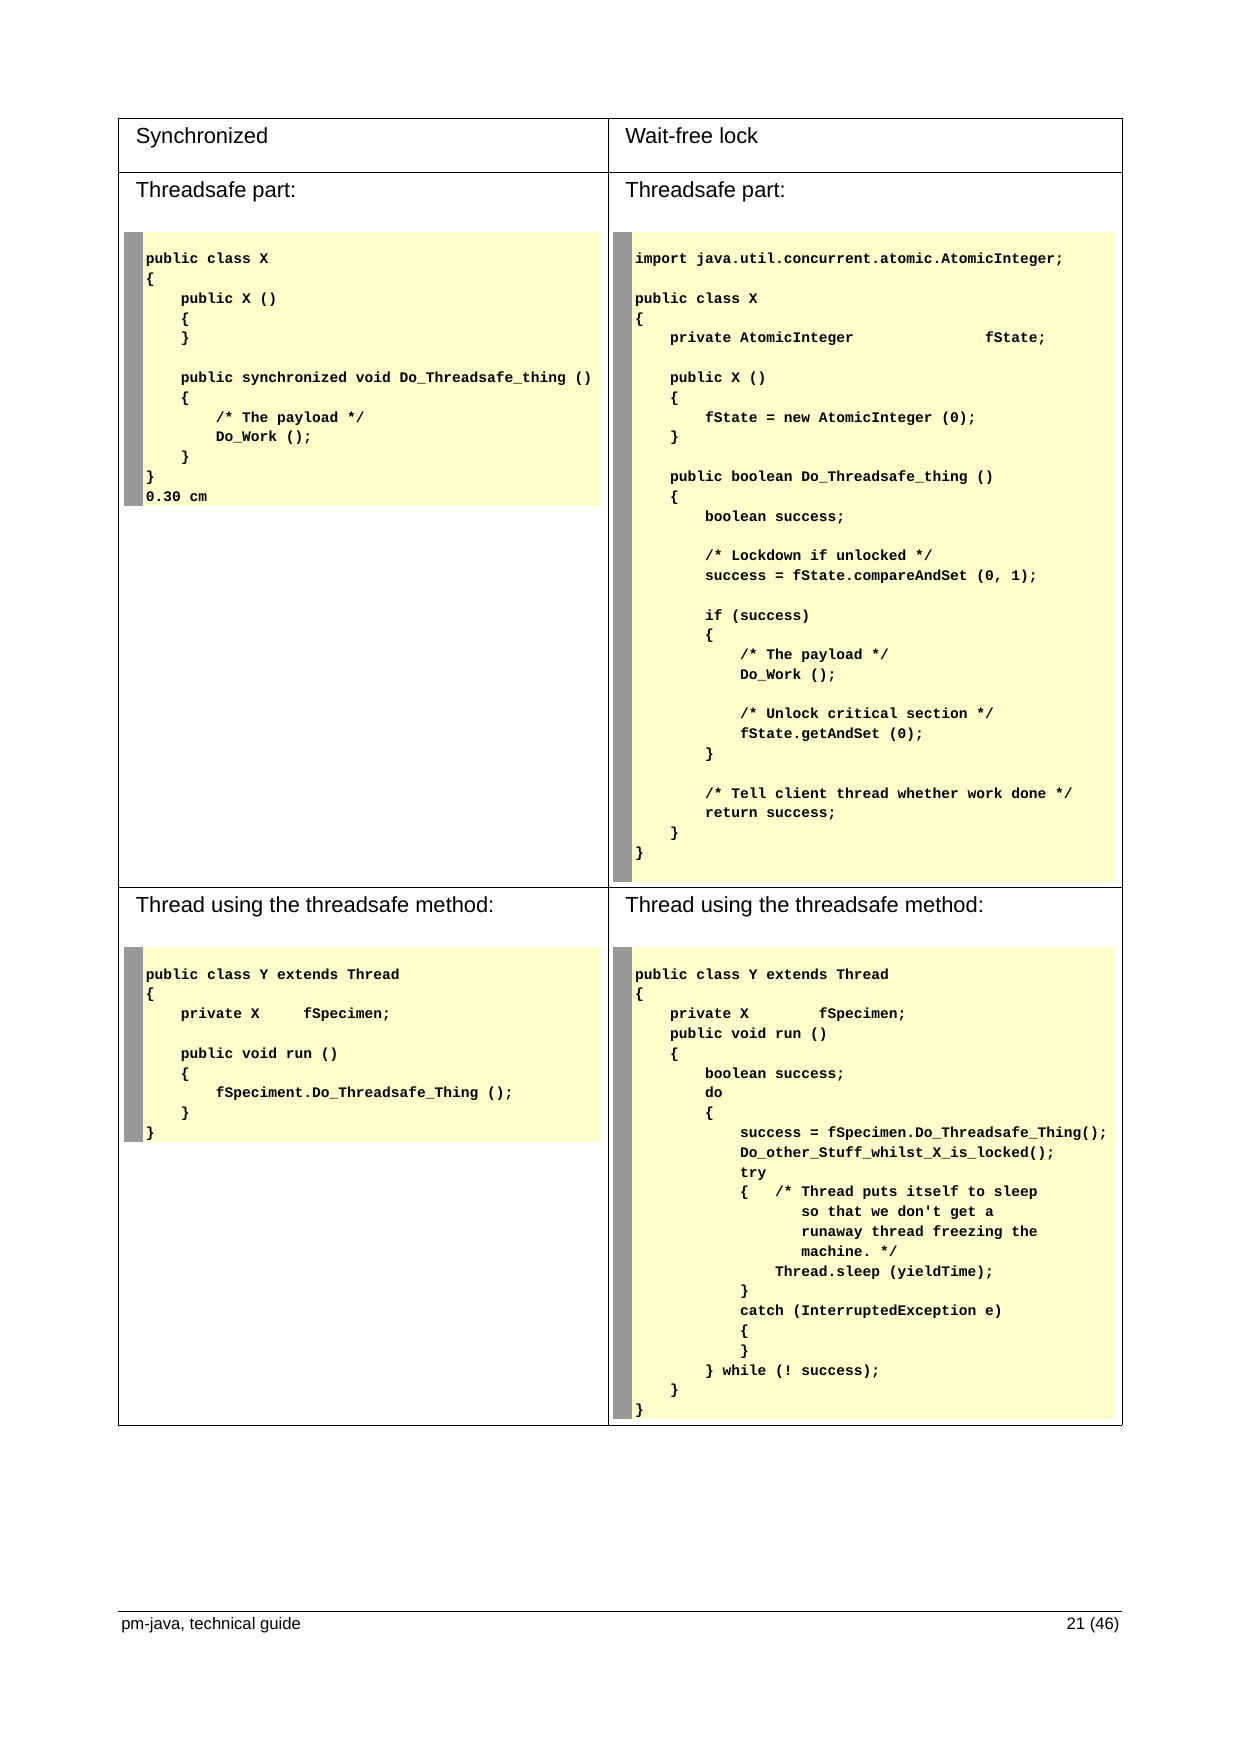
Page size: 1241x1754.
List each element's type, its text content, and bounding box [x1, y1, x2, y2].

table_cell Threadsafe part: import java.util.concurrent.atomic.AtomicInteger; public class X { private AtomicInteger fState; public X () { fState = new AtomicInteger (0); } public boolean Do_Threadsafe_thing () { boolean success; /* Lockdown if unlocked */ success = fState.compareAndSet (0, 1); if (success) { /* The payload */ Do_Work (); /* Unlock critical section */ fState.getAndSet (0); } /* Tell client thread whether work done */ return success; } } [609, 173, 1122, 887]
table_header Wait-free lock [609, 119, 1122, 172]
table_cell Thread using the threadsafe method: public class Y extends Thread { private X fSpecimen; public void run () { boolean success; do { success = fSpecimen.Do_Threadsafe_Thing(); Do_other_Stuff_whilst_X_is_locked(); try { /* Thread puts itself to sleep so that we don't get a runaway thread freezing the machine. */ Thread.sleep (yieldTime); } catch (InterruptedException e) { } } while (! success); } } [609, 888, 1122, 1424]
table_cell Thread using the threadsafe method: public class Y extends Thread { private X fSpecimen; public void run () { fSpeciment.Do_Threadsafe_Thing (); } } [119, 888, 608, 1424]
table_header Synchronized [119, 119, 608, 172]
table_cell Threadsafe part: public class X { public X () { } public synchronized void Do_Threadsafe_thing () { /* The payload */ Do_Work (); } } 0.30 cm [119, 173, 608, 887]
